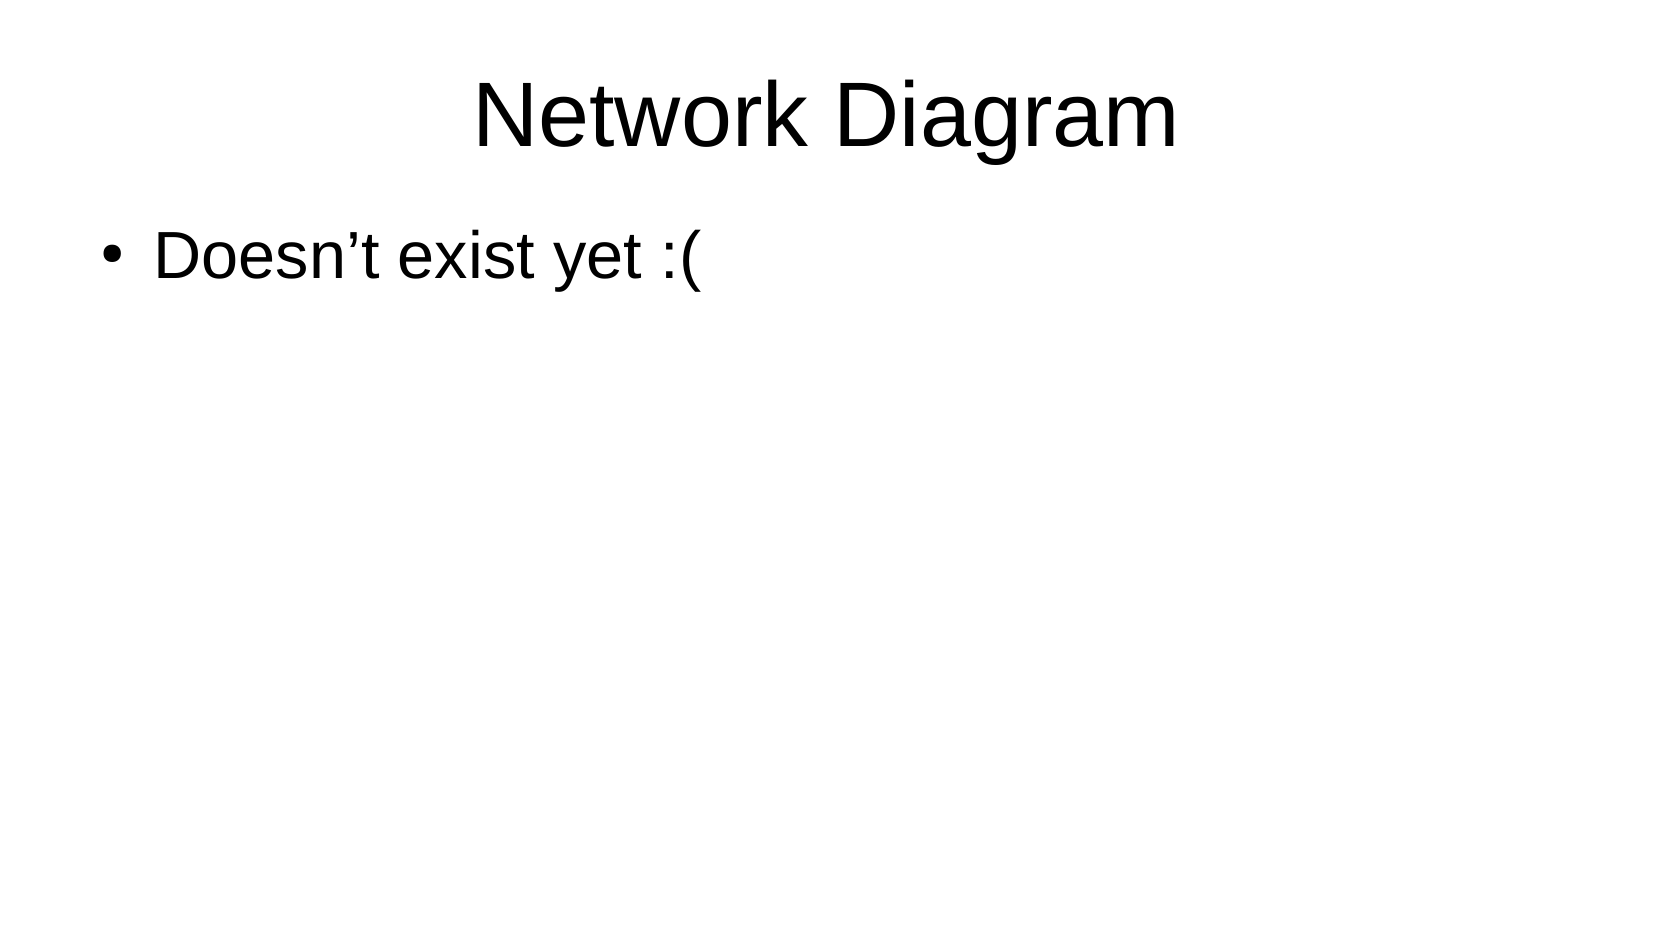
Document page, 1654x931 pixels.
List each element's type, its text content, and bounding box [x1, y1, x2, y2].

list Doesn’t exist yet :( [82, 217, 1571, 758]
title Network Diagram [82, 37, 1571, 193]
